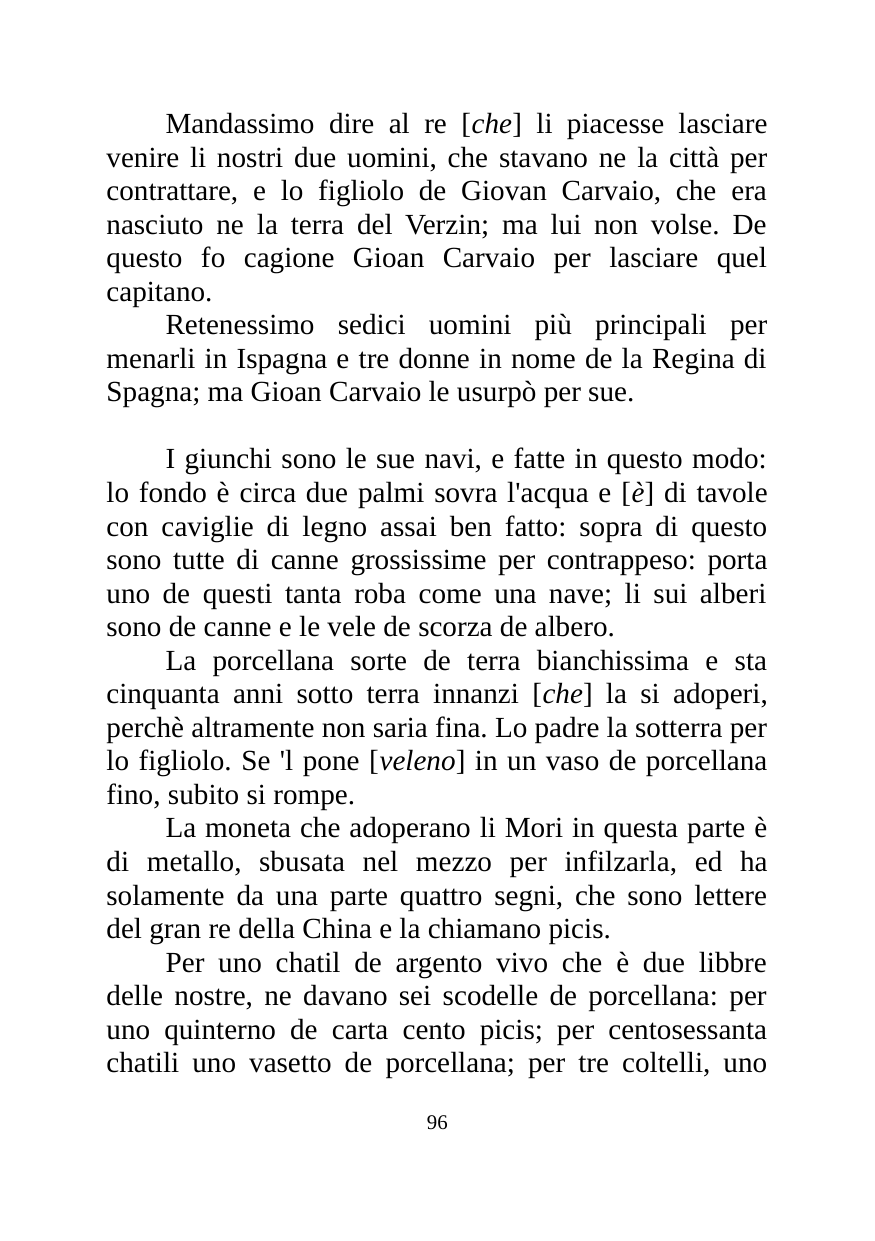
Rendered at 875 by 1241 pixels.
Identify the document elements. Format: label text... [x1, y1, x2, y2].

text La moneta che adoperano li Mori in questa parte è di metallo, sbusata nel mezzo per infilzarla, ed ha solamente da una parte quattro segni, che sono lettere del gran re della China e la chiamano picis. [106, 811, 768, 945]
text La porcellana sorte de terra bianchissima e sta cinquanta anni sotto terra innanzi [che] la si adoperi, perchè altramente non saria fina. Lo padre la sotterra per lo figliolo. Se 'l pone [veleno] in un vaso de porcellana fino, subito si rompe. [106, 643, 768, 811]
text I giunchi sono le sue navi, e fatte in questo modo: lo fondo è circa due palmi sovra l'acqua e [è] di tavole con caviglie di legno assai ben fatto: sopra di questo sono tutte di canne grossissime per contrappeso: porta uno de questi tanta roba come una nave; li sui alberi sono de canne e le vele de scorza de albero. [106, 442, 768, 643]
text Retenessimo sedici uomini più principali per menarli in Ispagna e tre donne in nome de la Regina di Spagna; ma Gioan Carvaio le usurpò per sue. [106, 307, 768, 408]
text Per uno chatil de argento vivo che è due libbre delle nostre, ne davano sei scodelle de porcellana: per uno quinterno de carta cento picis; per centosessanta chatili uno vasetto de porcellana; per tre coltelli, uno [106, 945, 768, 1079]
text Mandassimo dire al re [che] li piacesse lasciare venire li nostri due uomini, che stavano ne la città per contrattare, e lo figliolo de Giovan Carvaio, che era nasciuto ne la terra del Verzin; ma lui non volse. De questo fo cagione Gioan Carvaio per lasciare quel capitano. [106, 106, 768, 307]
